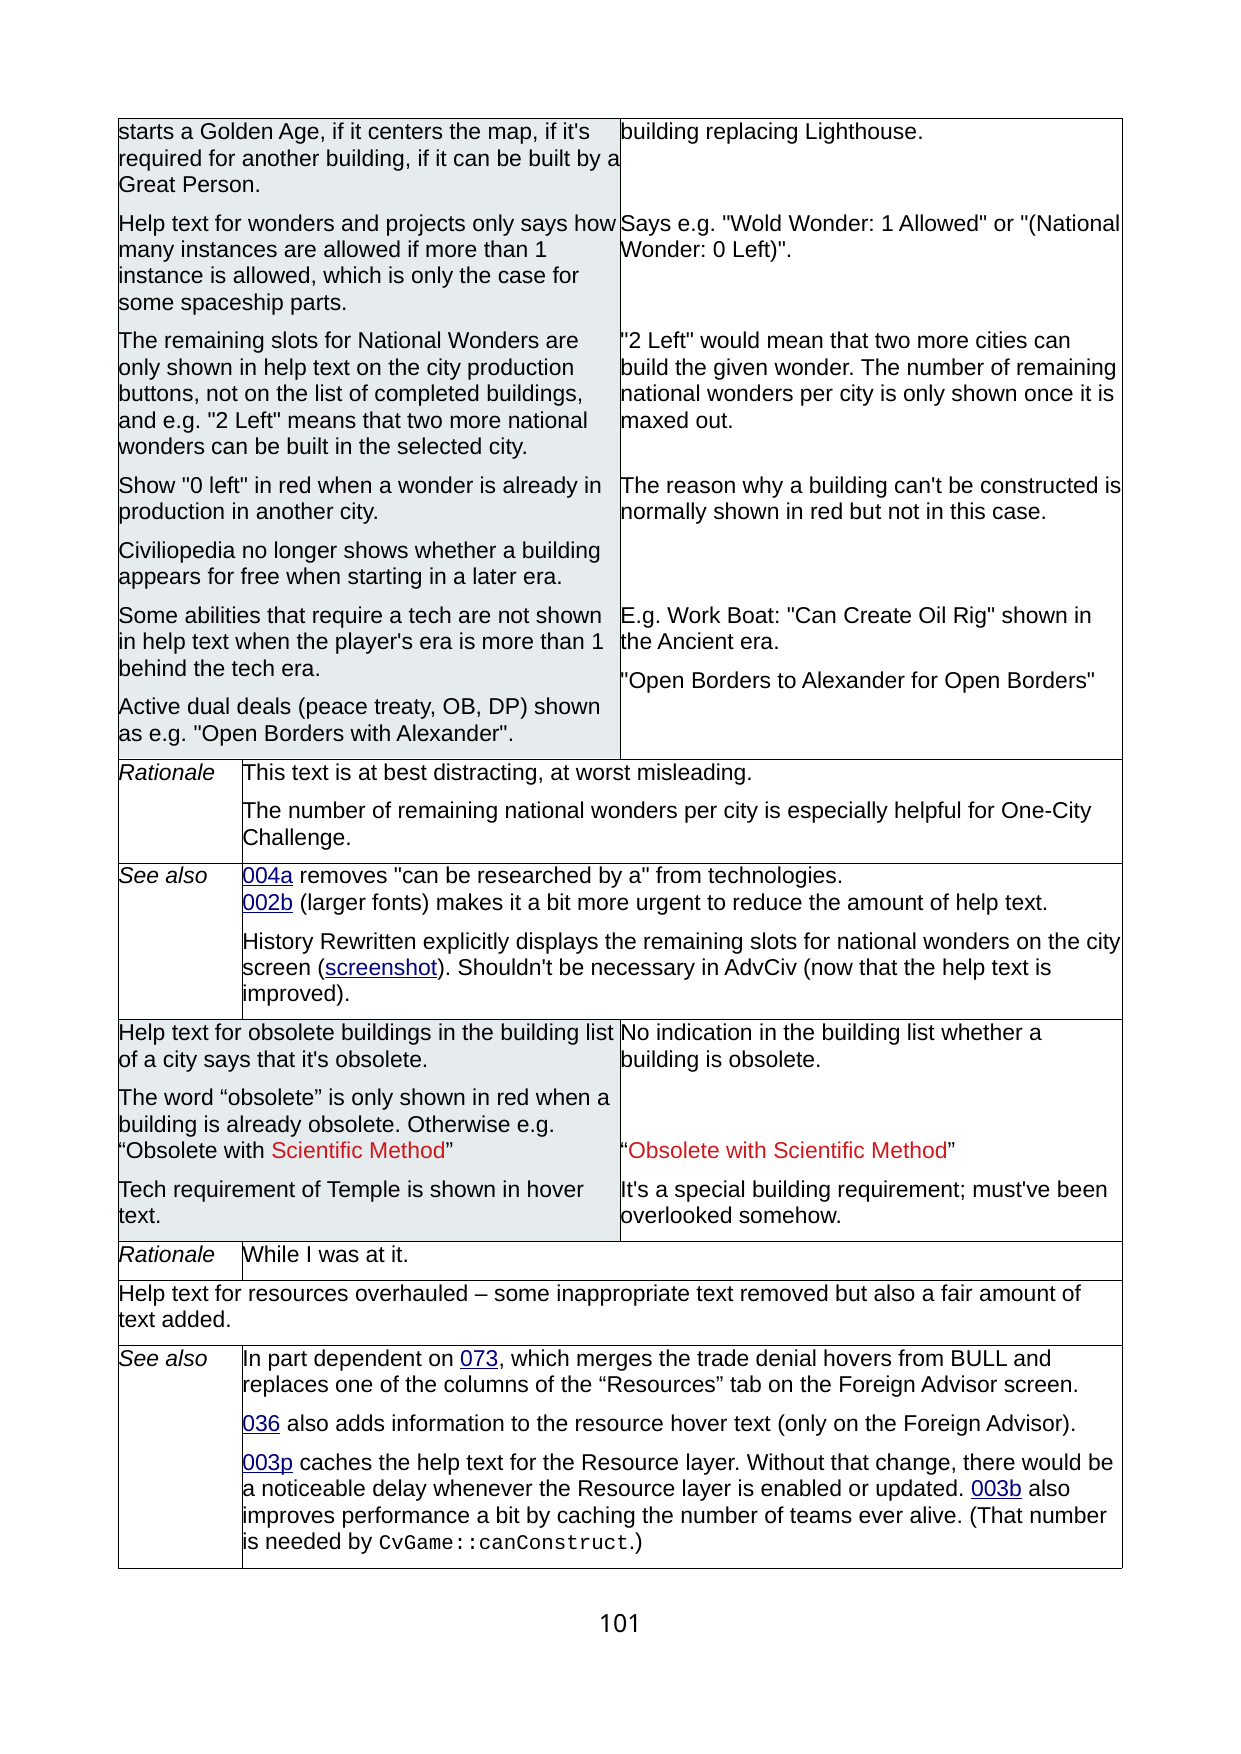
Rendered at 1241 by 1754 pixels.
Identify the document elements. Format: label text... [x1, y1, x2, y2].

table_cell While I was at it. [243, 1242, 1122, 1280]
table_cell In part dependent on 073, which merges the trade denial hovers from BULL and replaces one of the columns of the “Resources” tab on the Foreign Advisor screen. 036 also adds information to the resource hover text (only on the Foreign Advisor). 003p caches the help text for the Resource layer. Without that change, there would be a noticeable delay whenever the Resource layer is enabled or updated. 003b also improves performance a bit by caching the number of teams ever alive. (That number is needed by CvGame::canConstruct.) [243, 1346, 1122, 1568]
table_cell See also [119, 1346, 242, 1568]
table_cell This text is at best distracting, at worst misleading. The number of remaining national wonders per city is especially helpful for One-City Challenge. [243, 760, 1122, 862]
table_cell See also [119, 864, 242, 1019]
table_cell Rationale [119, 1242, 242, 1280]
table_cell 004a removes "can be researched by a" from technologies. 002b (larger fonts) makes it a bit more urgent to reduce the amount of help text. History Rewritten explicitly displays the remaining slots for national wonders on the city screen (screenshot). Shouldn't be necessary in AdvCiv (now that the help text is improved). [243, 864, 1122, 1019]
table_cell Help text for resources overhauled – some inappropriate text removed but also a fair amount of text added. [119, 1281, 1122, 1345]
table_cell Help text for obsolete buildings in the building list of a city says that it's obsolete. The word “obsolete” is only shown in red when a building is already obsolete. Otherwise e.g. “Obsolete with Scientific Method” Tech requirement of Temple is shown in hover text. [119, 1020, 620, 1241]
table_cell No indication in the building list whether a building is obsolete. “Obsolete with Scientific Method” It's a special building requirement; must've been overlooked somehow. [621, 1020, 1122, 1241]
table_cell Rationale [119, 760, 242, 862]
table_cell building replacing Lighthouse. Says e.g. "Wold Wonder: 1 Allowed" or "(National Wonder: 0 Left)". "2 Left" would mean that two more cities can build the given wonder. The number of remaining national wonders per city is only shown once it is maxed out. The reason why a building can't be constructed is normally shown in red but not in this case. E.g. Work Boat: "Can Create Oil Rig" shown in the Ancient era. "Open Borders to Alexander for Open Borders" [621, 119, 1122, 758]
table_cell starts a Golden Age, if it centers the map, if it's required for another building, if it can be built by a Great Person. Help text for wonders and projects only says how many instances are allowed if more than 1 instance is allowed, which is only the case for some spaceship parts. The remaining slots for National Wonders are only shown in help text on the city production buttons, not on the list of completed buildings, and e.g. "2 Left" means that two more national wonders can be built in the selected city. Show "0 left" in red when a wonder is already in production in another city. Civiliopedia no longer shows whether a building appears for free when starting in a later era. Some abilities that require a tech are not shown in help text when the player's era is more than 1 behind the tech era. Active dual deals (peace treaty, OB, DP) shown as e.g. "Open Borders with Alexander". [119, 119, 620, 758]
